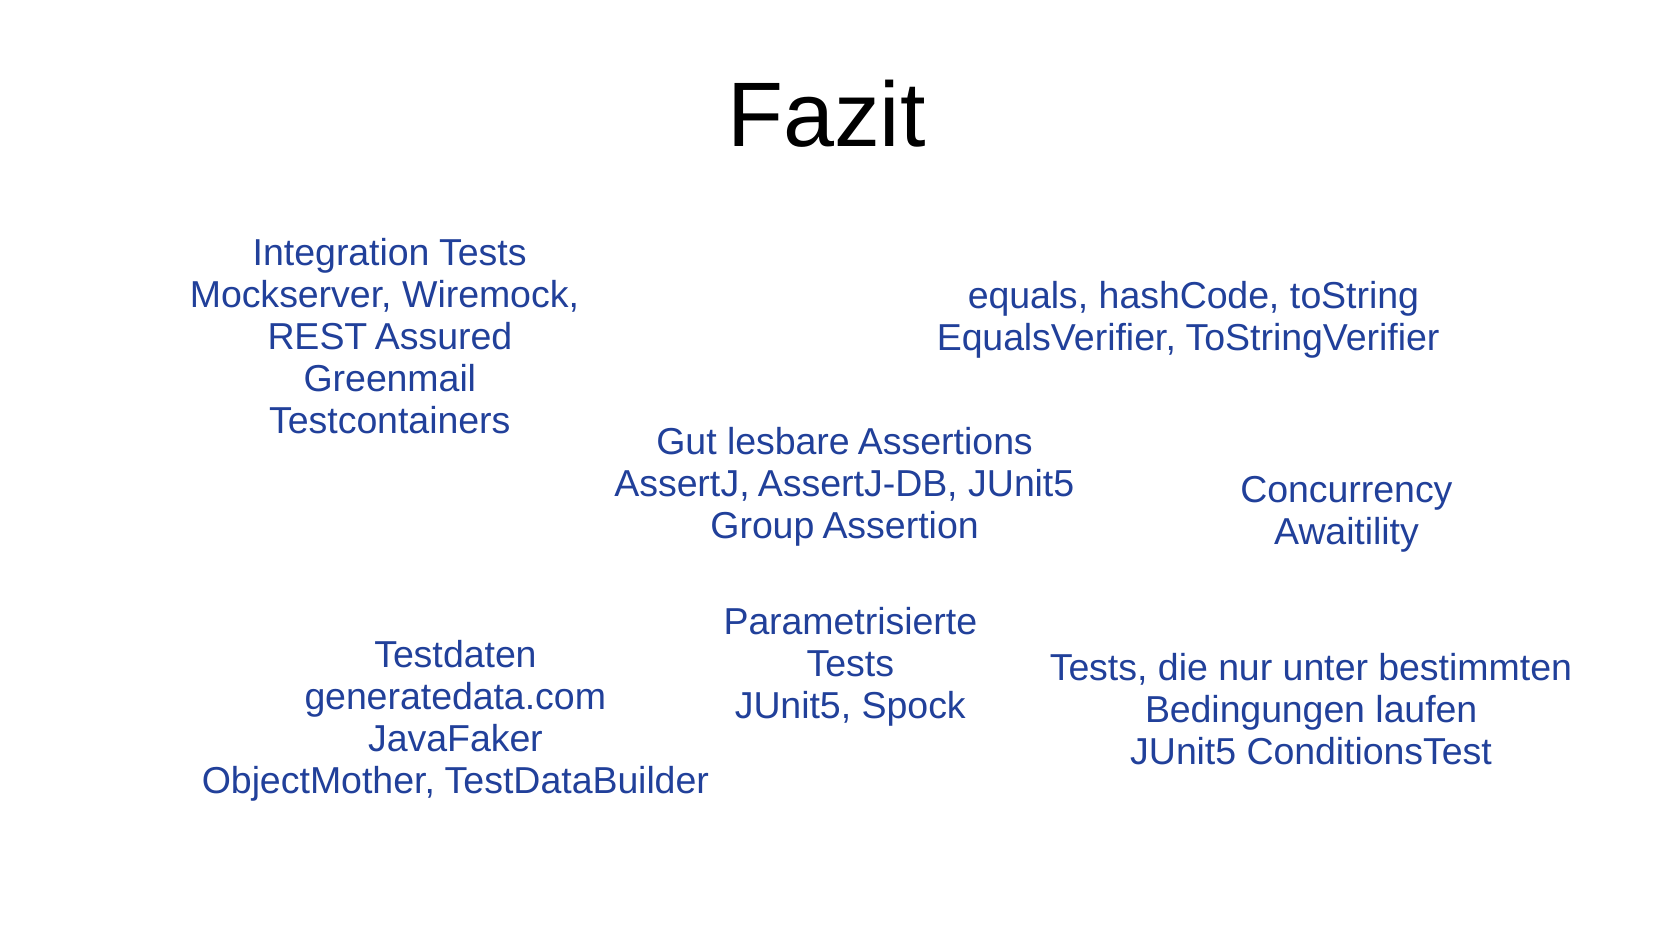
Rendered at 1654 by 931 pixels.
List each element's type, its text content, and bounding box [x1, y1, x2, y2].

text_box Concurrency Awaitility [1192, 460, 1501, 560]
text_box Testdaten generatedata.com JavaFaker ObjectMother, TestDataBuilder [165, 625, 746, 823]
text_box Gut lesbare Assertions AssertJ, AssertJ-DB, JUnit5 Group Assertion [555, 413, 1134, 555]
text_box Tests, die nur unter bestimmten Bedingungen laufen JUnit5 ConditionsTest [980, 638, 1642, 780]
text_box equals, hashCode, toString EqualsVerifier, ToStringVerifier [838, 267, 1549, 367]
text_box Parametrisierte Tests JUnit5, Spock [696, 592, 1004, 745]
title Fazit [82, 37, 1571, 193]
text_box Integration Tests Mockserver, Wiremock, REST Assured Greenmail Testcontainers [106, 224, 674, 521]
